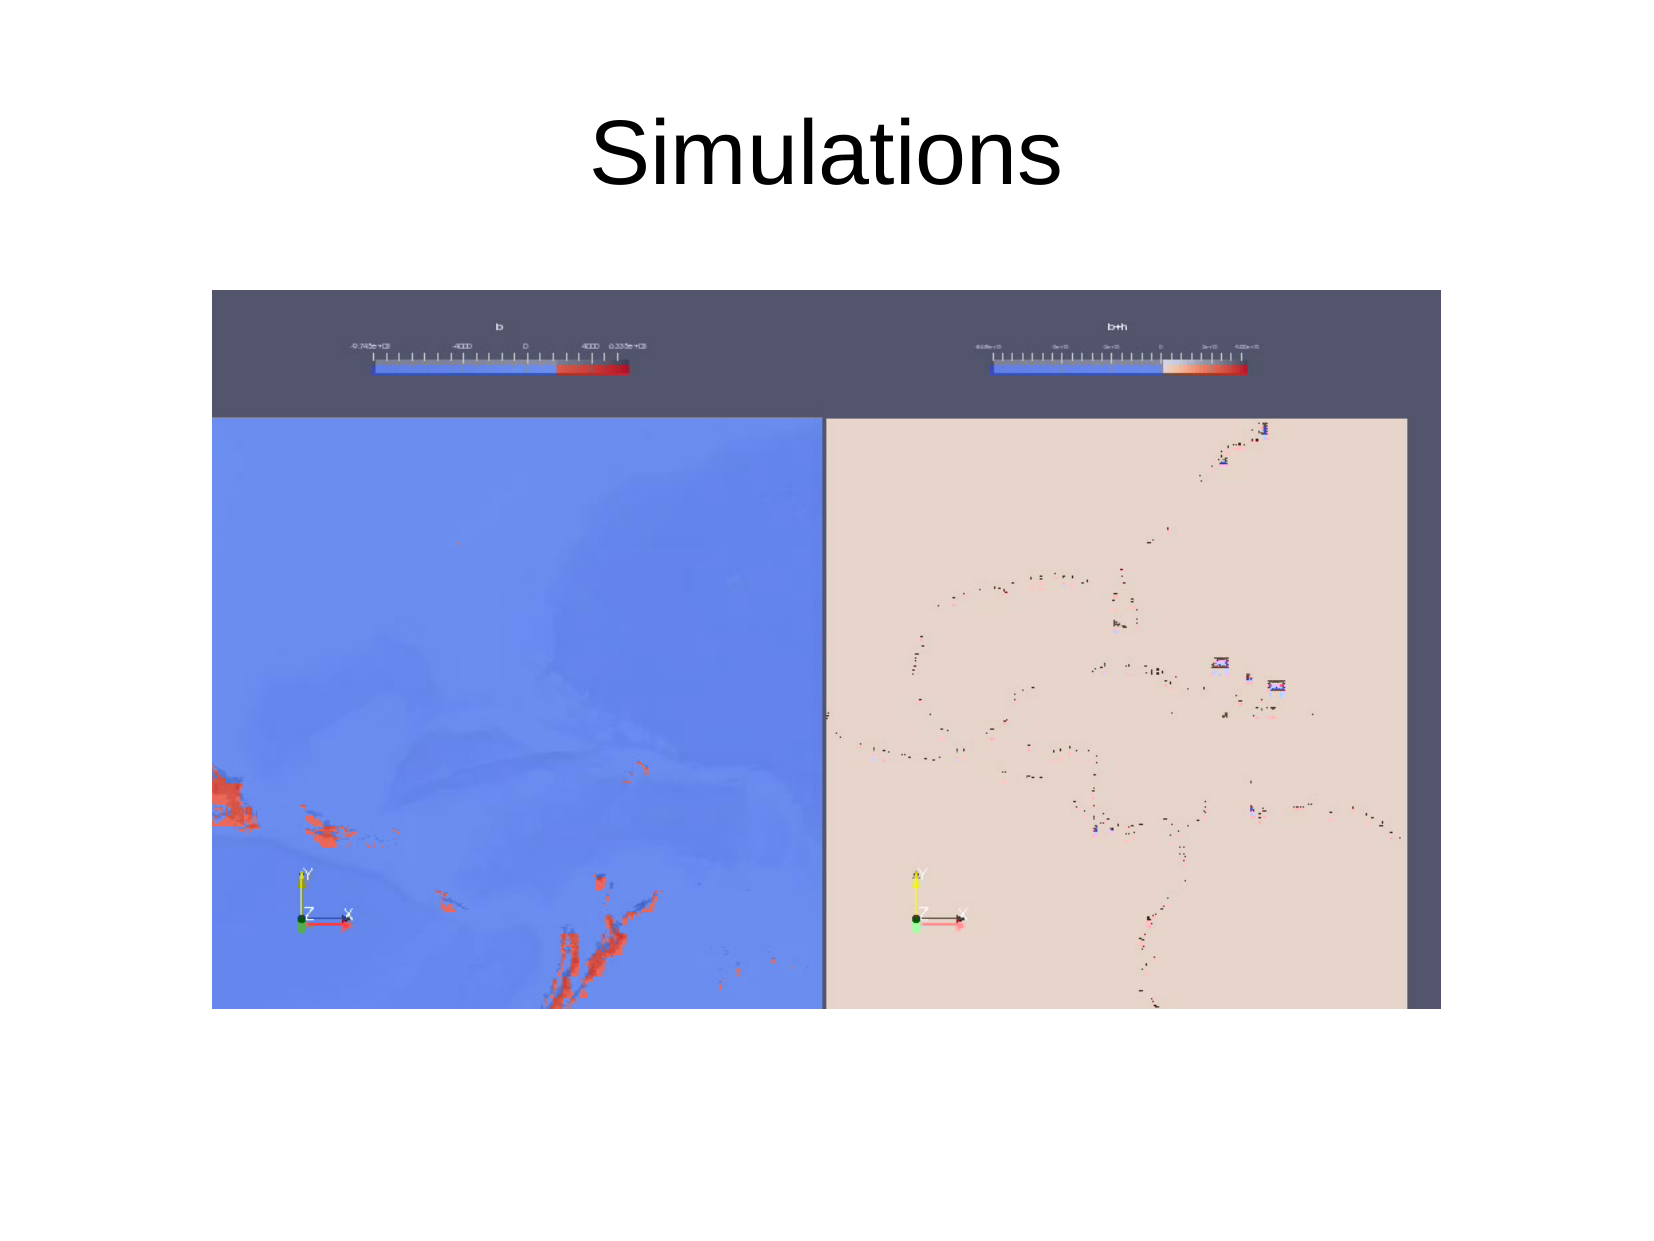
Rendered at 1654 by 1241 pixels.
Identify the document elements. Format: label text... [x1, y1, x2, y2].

title Simulations [82, 49, 1571, 257]
text_box [212, 290, 1442, 1010]
